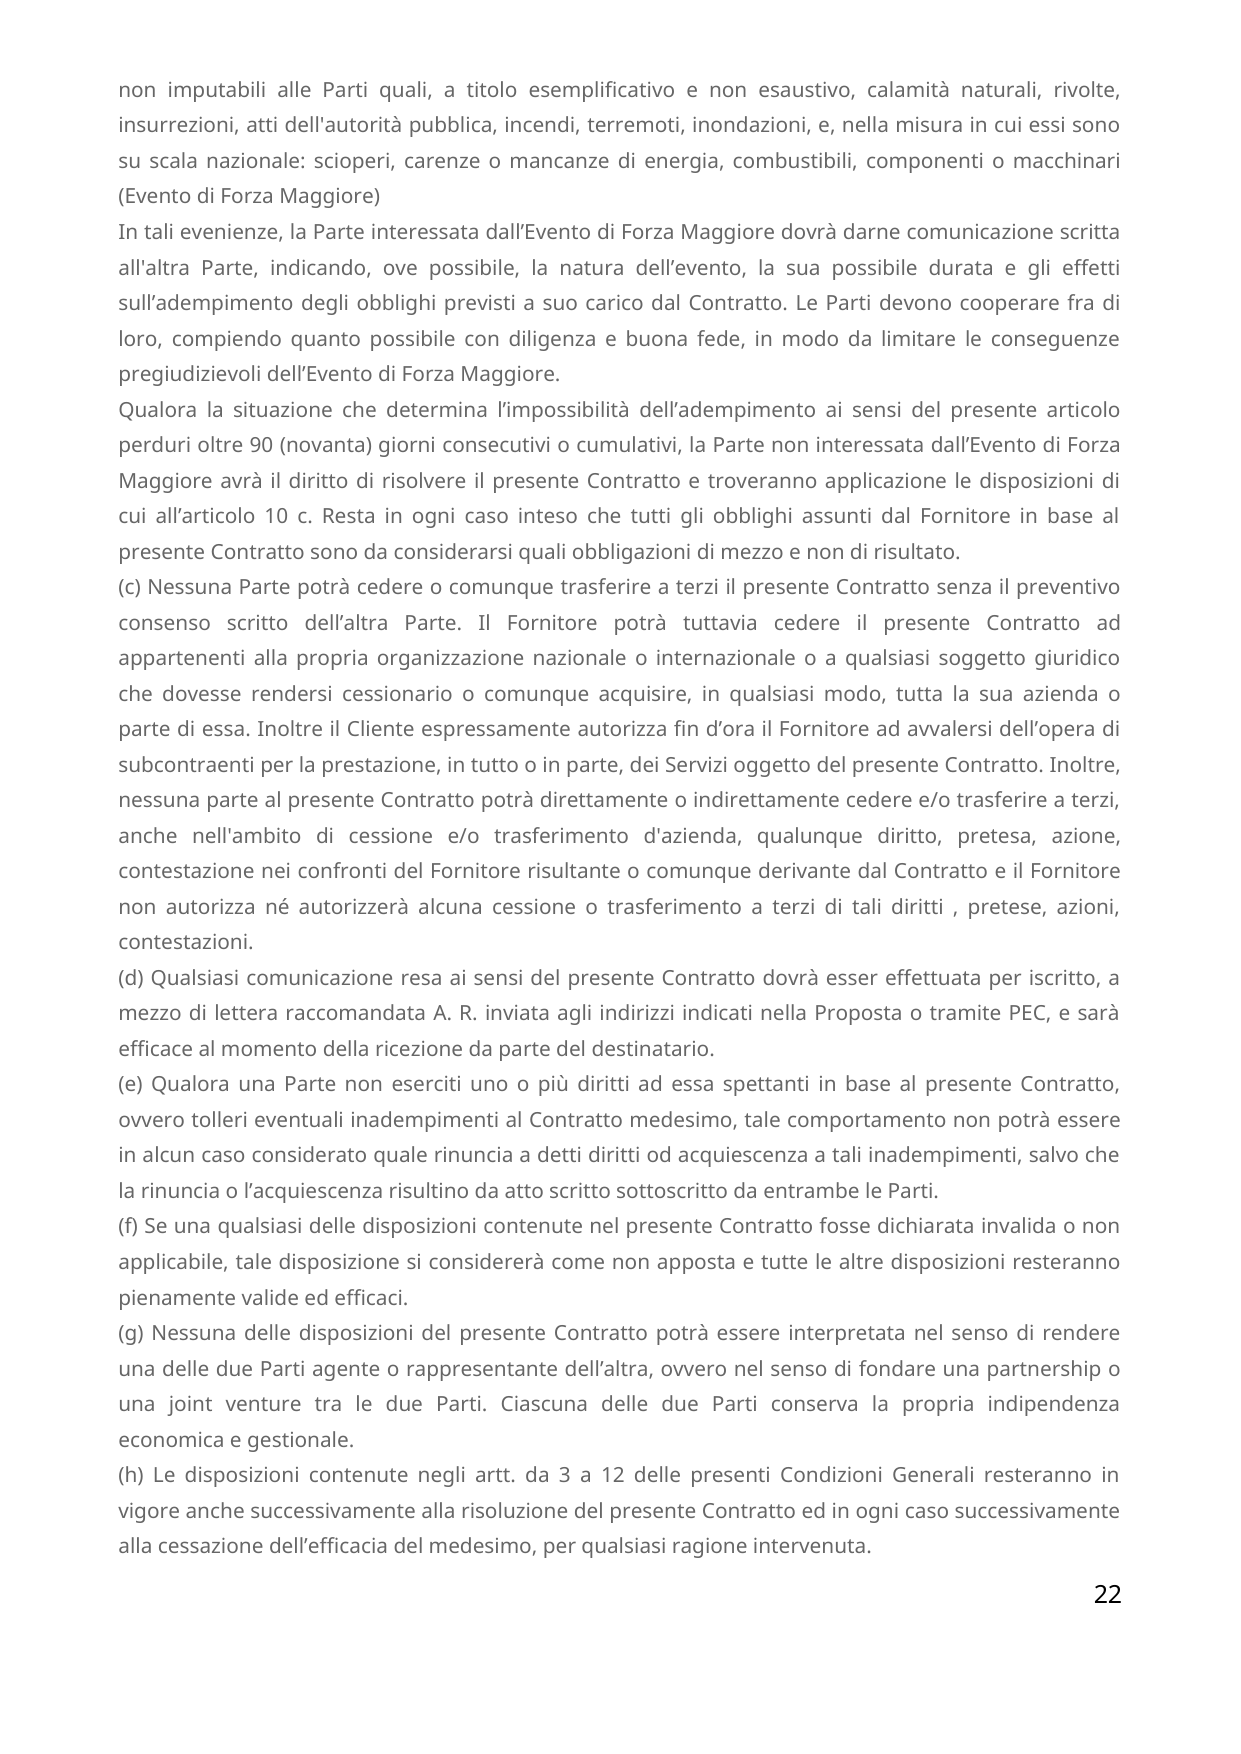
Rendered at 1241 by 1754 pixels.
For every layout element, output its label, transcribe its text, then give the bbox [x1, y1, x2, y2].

text (h) Le disposizioni contenute negli artt. da 3 a 12 delle presenti Condizioni Generali resteranno in vigore anche successivamente alla risoluzione del presente Contratto ed in ogni caso successivamente alla cessazione dell’efficacia del medesimo, per qualsiasi ragione intervenuta. [118, 1460, 1122, 1560]
text (g) Nessuna delle disposizioni del presente Contratto potrà essere interpretata nel senso di rendere una delle due Parti agente o rappresentante dell’altra, ovvero nel senso di fondare una partnership o una joint venture tra le due Parti. Ciascuna delle due Parti conserva la propria indipendenza economica e gestionale. [118, 1318, 1122, 1453]
text (f) Se una qualsiasi delle disposizioni contenute nel presente Contratto fosse dichiarata invalida o non applicabile, tale disposizione si considererà come non apposta e tutte le altre disposizioni resteranno pienamente valide ed efficaci. [118, 1212, 1122, 1311]
text (c) Nessuna Parte potrà cedere o comunque trasferire a terzi il presente Contratto senza il preventivo consenso scritto dell’altra Parte. Il Fornitore potrà tuttavia cedere il presente Contratto ad appartenenti alla propria organizzazione nazionale o internazionale o a qualsiasi soggetto giuridico che dovesse rendersi cessionario o comunque acquisire, in qualsiasi modo, tutta la sua azienda o parte di essa. Inoltre il Cliente espressamente autorizza fin d’ora il Fornitore ad avvalersi dell’opera di subcontraenti per la prestazione, in tutto o in parte, dei Servizi oggetto del presente Contratto. Inoltre, nessuna parte al presente Contratto potrà direttamente o indirettamente cedere e/o trasferire a terzi, anche nell'ambito di cessione e/o trasferimento d'azienda, qualunque diritto, pretesa, azione, contestazione nei confronti del Fornitore risultante o comunque derivante dal Contratto e il Fornitore non autorizza né autorizzerà alcuna cessione o trasferimento a terzi di tali diritti , pretese, azioni, contestazioni. [118, 572, 1122, 956]
text In tali evenienze, la Parte interessata dall’Evento di Forza Maggiore dovrà darne comunicazione scritta all'altra Parte, indicando, ove possibile, la natura dell’evento, la sua possibile durata e gli effetti sull’adempimento degli obblighi previsti a suo carico dal Contratto. Le Parti devono cooperare fra di loro, compiendo quanto possibile con diligenza e buona fede, in modo da limitare le conseguenze pregiudizievoli dell’Evento di Forza Maggiore. [118, 217, 1122, 388]
text non imputabili alle Parti quali, a titolo esemplificativo e non esaustivo, calamità naturali, rivolte, insurrezioni, atti dell'autorità pubblica, incendi, terremoti, inondazioni, e, nella misura in cui essi sono su scala nazionale: scioperi, carenze o mancanze di energia, combustibili, componenti o macchinari (Evento di Forza Maggiore) [118, 75, 1122, 210]
text (e) Qualora una Parte non eserciti uno o più diritti ad essa spettanti in base al presente Contratto, ovvero tolleri eventuali inadempimenti al Contratto medesimo, tale comportamento non potrà essere in alcun caso considerato quale rinuncia a detti diritti od acquiescenza a tali inadempimenti, salvo che la rinuncia o l’acquiescenza risultino da atto scritto sottoscritto da entrambe le Parti. [118, 1069, 1122, 1204]
text (d) Qualsiasi comunicazione resa ai sensi del presente Contratto dovrà esser effettuata per iscritto, a mezzo di lettera raccomandata A. R. inviata agli indirizzi indicati nella Proposta o tramite PEC, e sarà efficace al momento della ricezione da parte del destinatario. [118, 963, 1122, 1062]
text Qualora la situazione che determina l’impossibilità dell’adempimento ai sensi del presente articolo perduri oltre 90 (novanta) giorni consecutivi o cumulativi, la Parte non interessata dall’Evento di Forza Maggiore avrà il diritto di risolvere il presente Contratto e troveranno applicazione le disposizioni di cui all’articolo 10 c. Resta in ogni caso inteso che tutti gli obblighi assunti dal Fornitore in base al presente Contratto sono da considerarsi quali obbligazioni di mezzo e non di risultato. [118, 395, 1122, 565]
